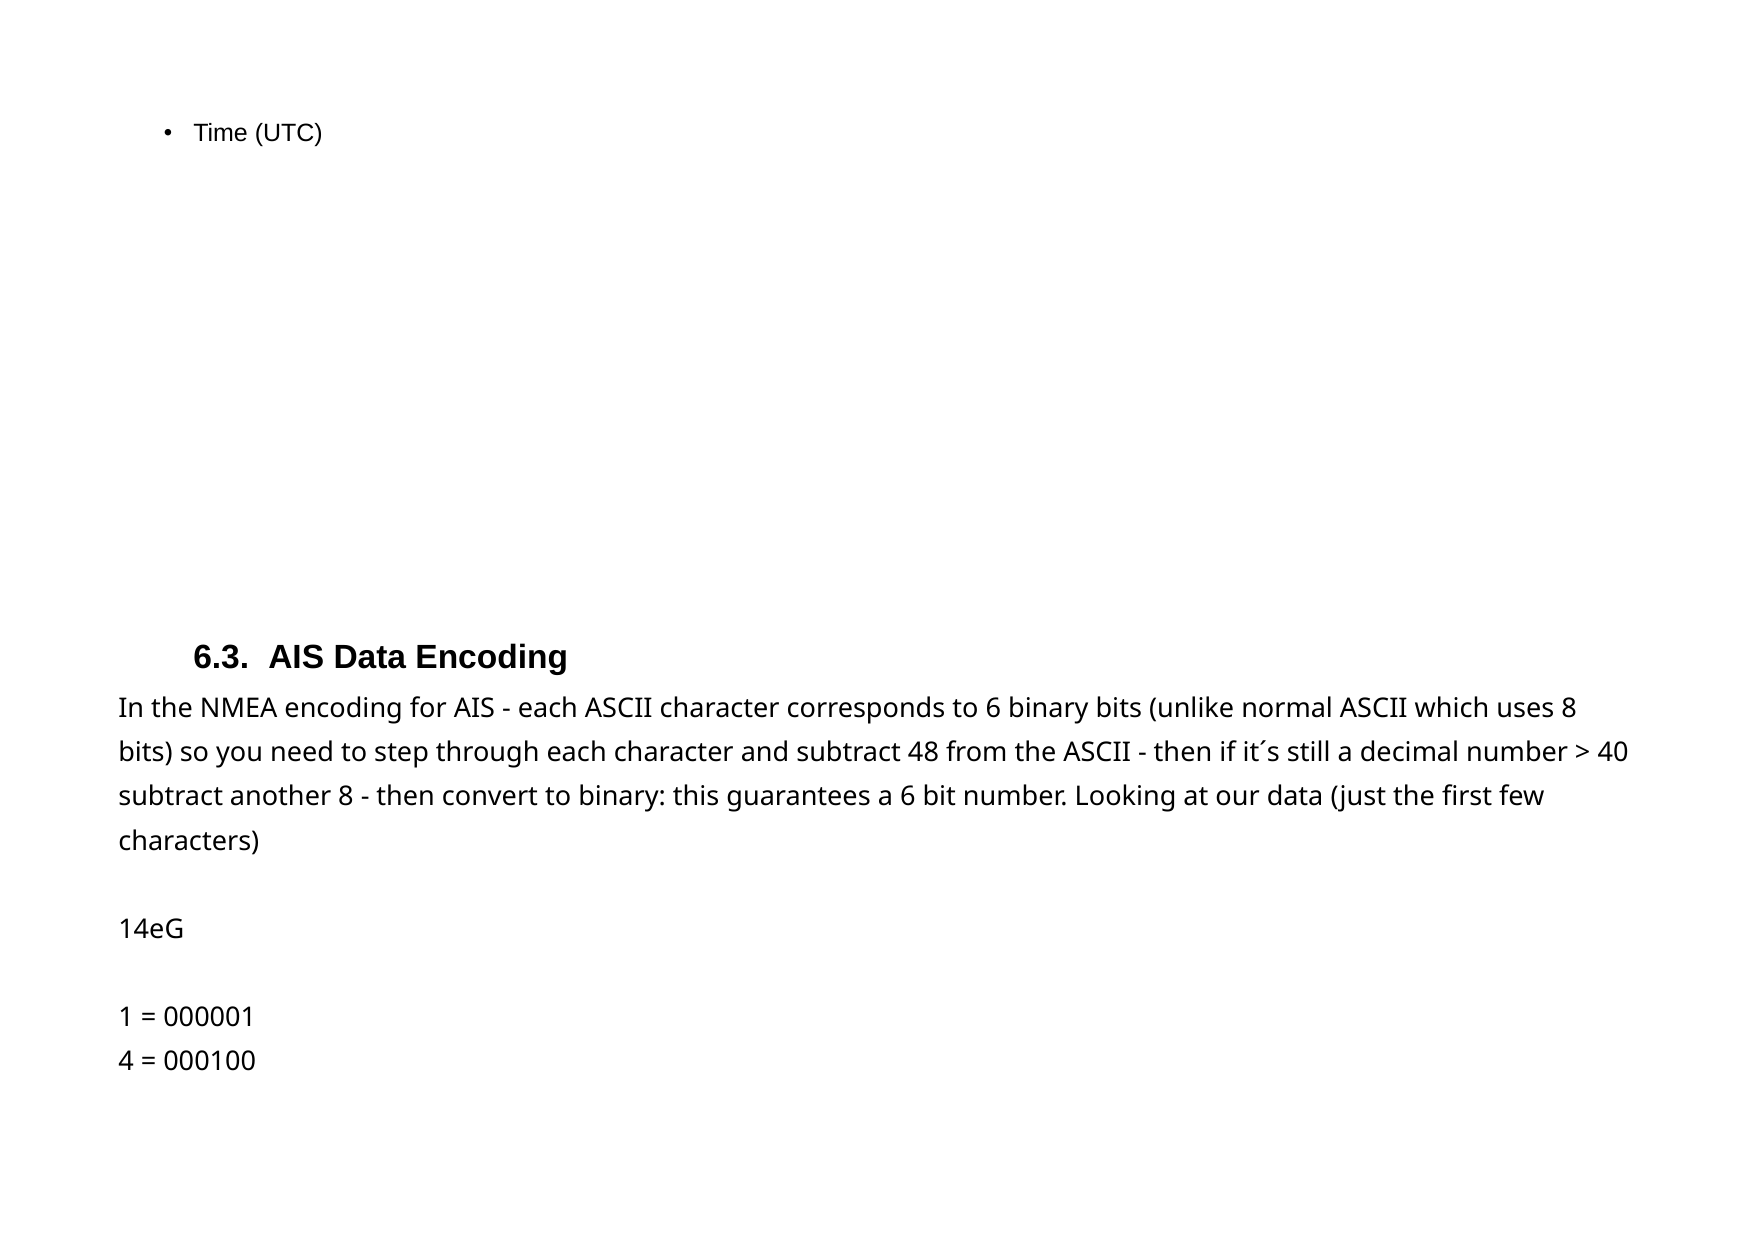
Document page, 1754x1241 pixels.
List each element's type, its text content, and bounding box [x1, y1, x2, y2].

list Time (UTC) [164, 118, 1636, 147]
text In the NMEA encoding for AIS - each ASCII character corresponds to 6 binary bits (unlike normal ASCII which uses 8 bits) so you need to step through each character and subtract 48 from the ASCII - then if it´s still a decimal number > 40 subtract another 8 - then convert to binary: this guarantees a 6 bit number. Looking at our data (just the first few characters) 14eG 1 = 000001 4 = 000100 [118, 688, 1636, 1079]
subtitle AIS Data Encoding [193, 637, 1636, 676]
